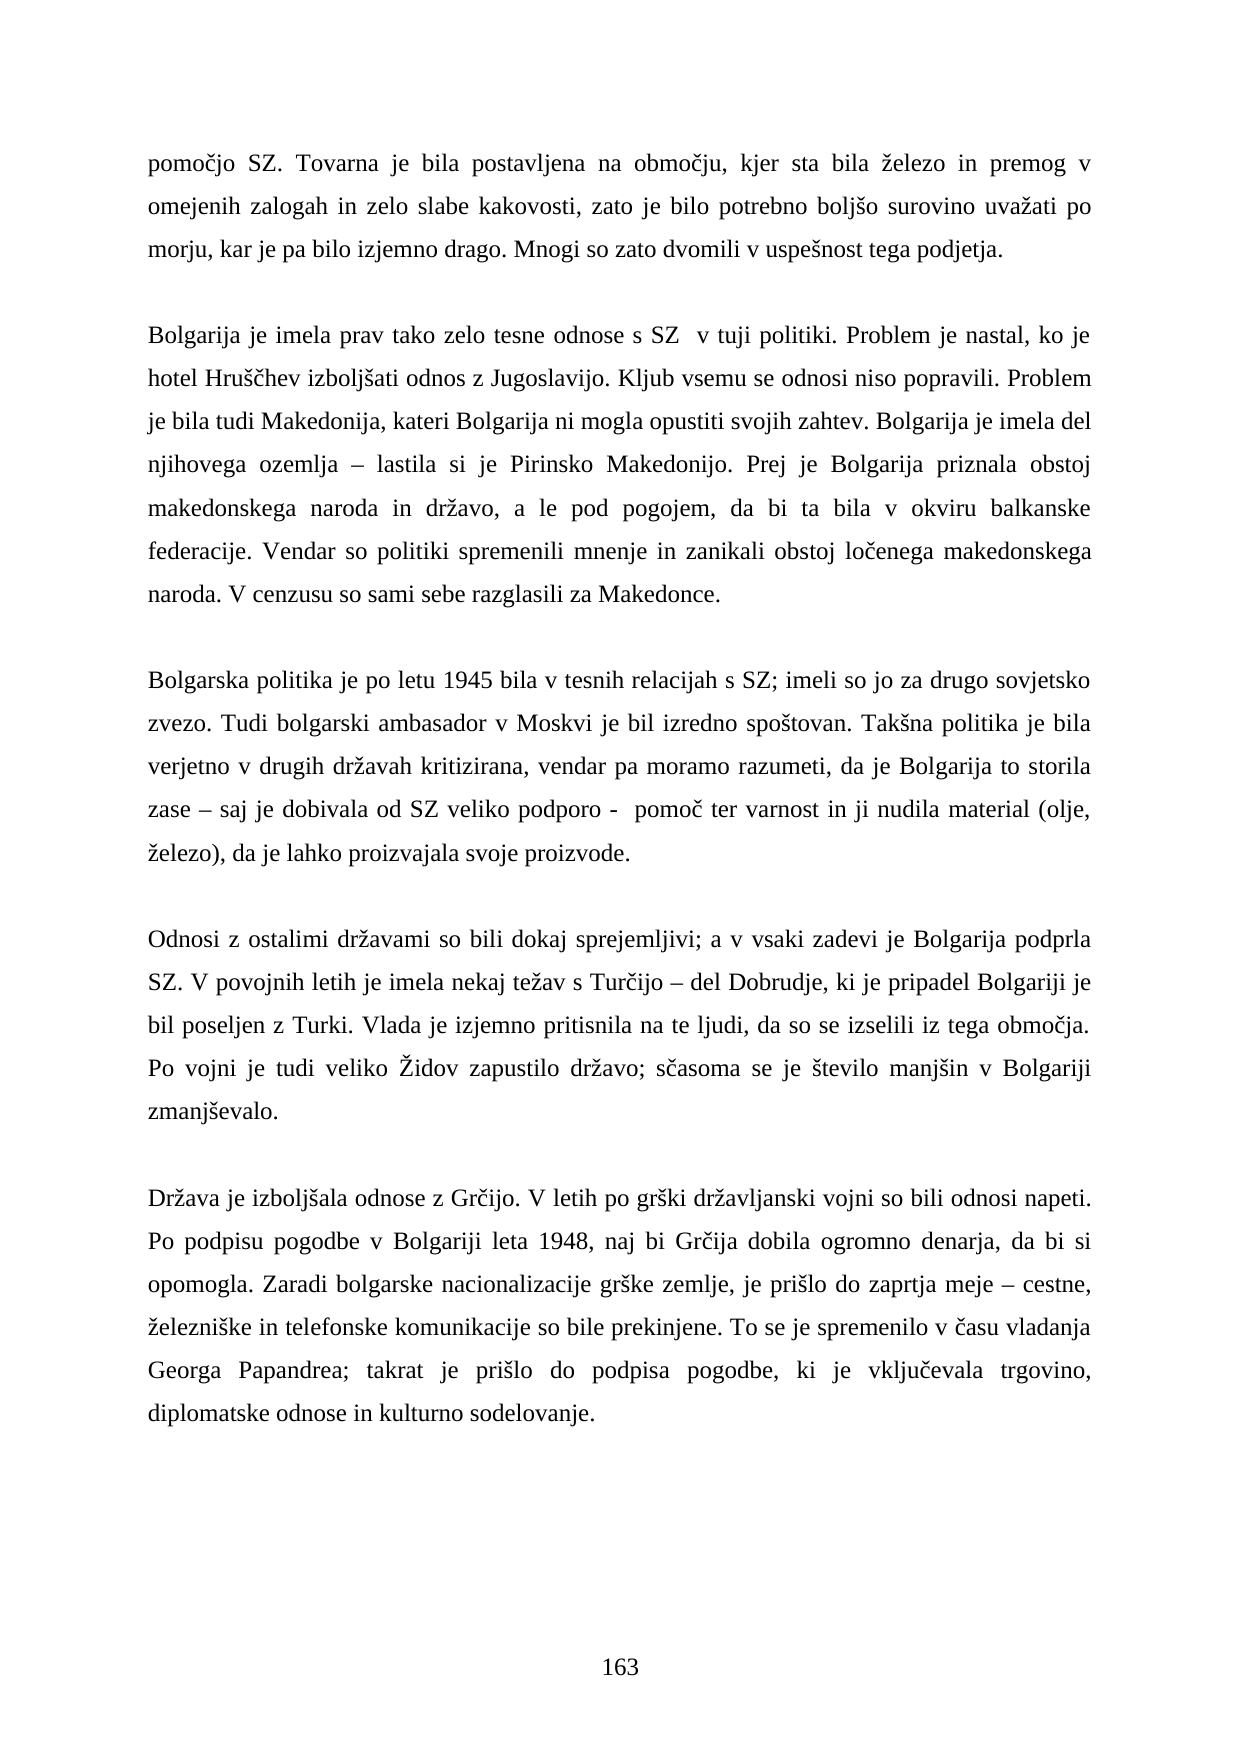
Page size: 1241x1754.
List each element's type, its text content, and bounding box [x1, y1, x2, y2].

text Odnosi z ostalimi državami so bili dokaj sprejemljivi; a v vsaki zadevi je Bolgarija podprla SZ. V povojnih letih je imela nekaj težav s Turčijo – del Dobrudje, ki je pripadel Bolgariji je bil poseljen z Turki. Vlada je izjemno pritisnila na te ljudi, da so se izselili iz tega območja. Po vojni je tudi veliko Židov zapustilo državo; sčasoma se je število manjšin v Bolgariji zmanjševalo. [148, 924, 1092, 1125]
text Bolgarska politika je po letu 1945 bila v tesnih relacijah s SZ; imeli so jo za drugo sovjetsko zvezo. Tudi bolgarski ambasador v Moskvi je bil izredno spoštovan. Takšna politika je bila verjetno v drugih državah kritizirana, vendar pa moramo razumeti, da je Bolgarija to storila zase – saj je dobivala od SZ veliko podporo - pomoč ter varnost in ji nudila material (olje, železo), da je lahko proizvajala svoje proizvode. [148, 665, 1092, 866]
text pomočjo SZ. Tovarna je bila postavljena na območju, kjer sta bila železo in premog v omejenih zalogah in zelo slabe kakovosti, zato je bilo potrebno boljšo surovino uvažati po morju, kar je pa bilo izjemno drago. Mnogi so zato dvomili v uspešnost tega podjetja. [148, 148, 1092, 263]
text Bolgarija je imela prav tako zelo tesne odnose s SZ v tuji politiki. Problem je nastal, ko je hotel Hruščhev izboljšati odnos z Jugoslavijo. Kljub vsemu se odnosi niso popravili. Problem je bila tudi Makedonija, kateri Bolgarija ni mogla opustiti svojih zahtev. Bolgarija je imela del njihovega ozemlja – lastila si je Pirinsko Makedonijo. Prej je Bolgarija priznala obstoj makedonskega naroda in državo, a le pod pogojem, da bi ta bila v okviru balkanske federacije. Vendar so politiki spremenili mnenje in zanikali obstoj ločenega makedonskega naroda. V cenzusu so sami sebe razglasili za Makedonce. [148, 320, 1092, 608]
text Država je izboljšala odnose z Grčijo. V letih po grški državljanski vojni so bili odnosi napeti. Po podpisu pogodbe v Bolgariji leta 1948, naj bi Grčija dobila ogromno denarja, da bi si opomogla. Zaradi bolgarske nacionalizacije grške zemlje, je prišlo do zaprtja meje – cestne, železniške in telefonske komunikacije so bile prekinjene. To se je spremenilo v času vladanja Georga Papandrea; takrat je prišlo do podpisa pogodbe, ki je vključevala trgovino, diplomatske odnose in kulturno sodelovanje. [148, 1183, 1092, 1427]
